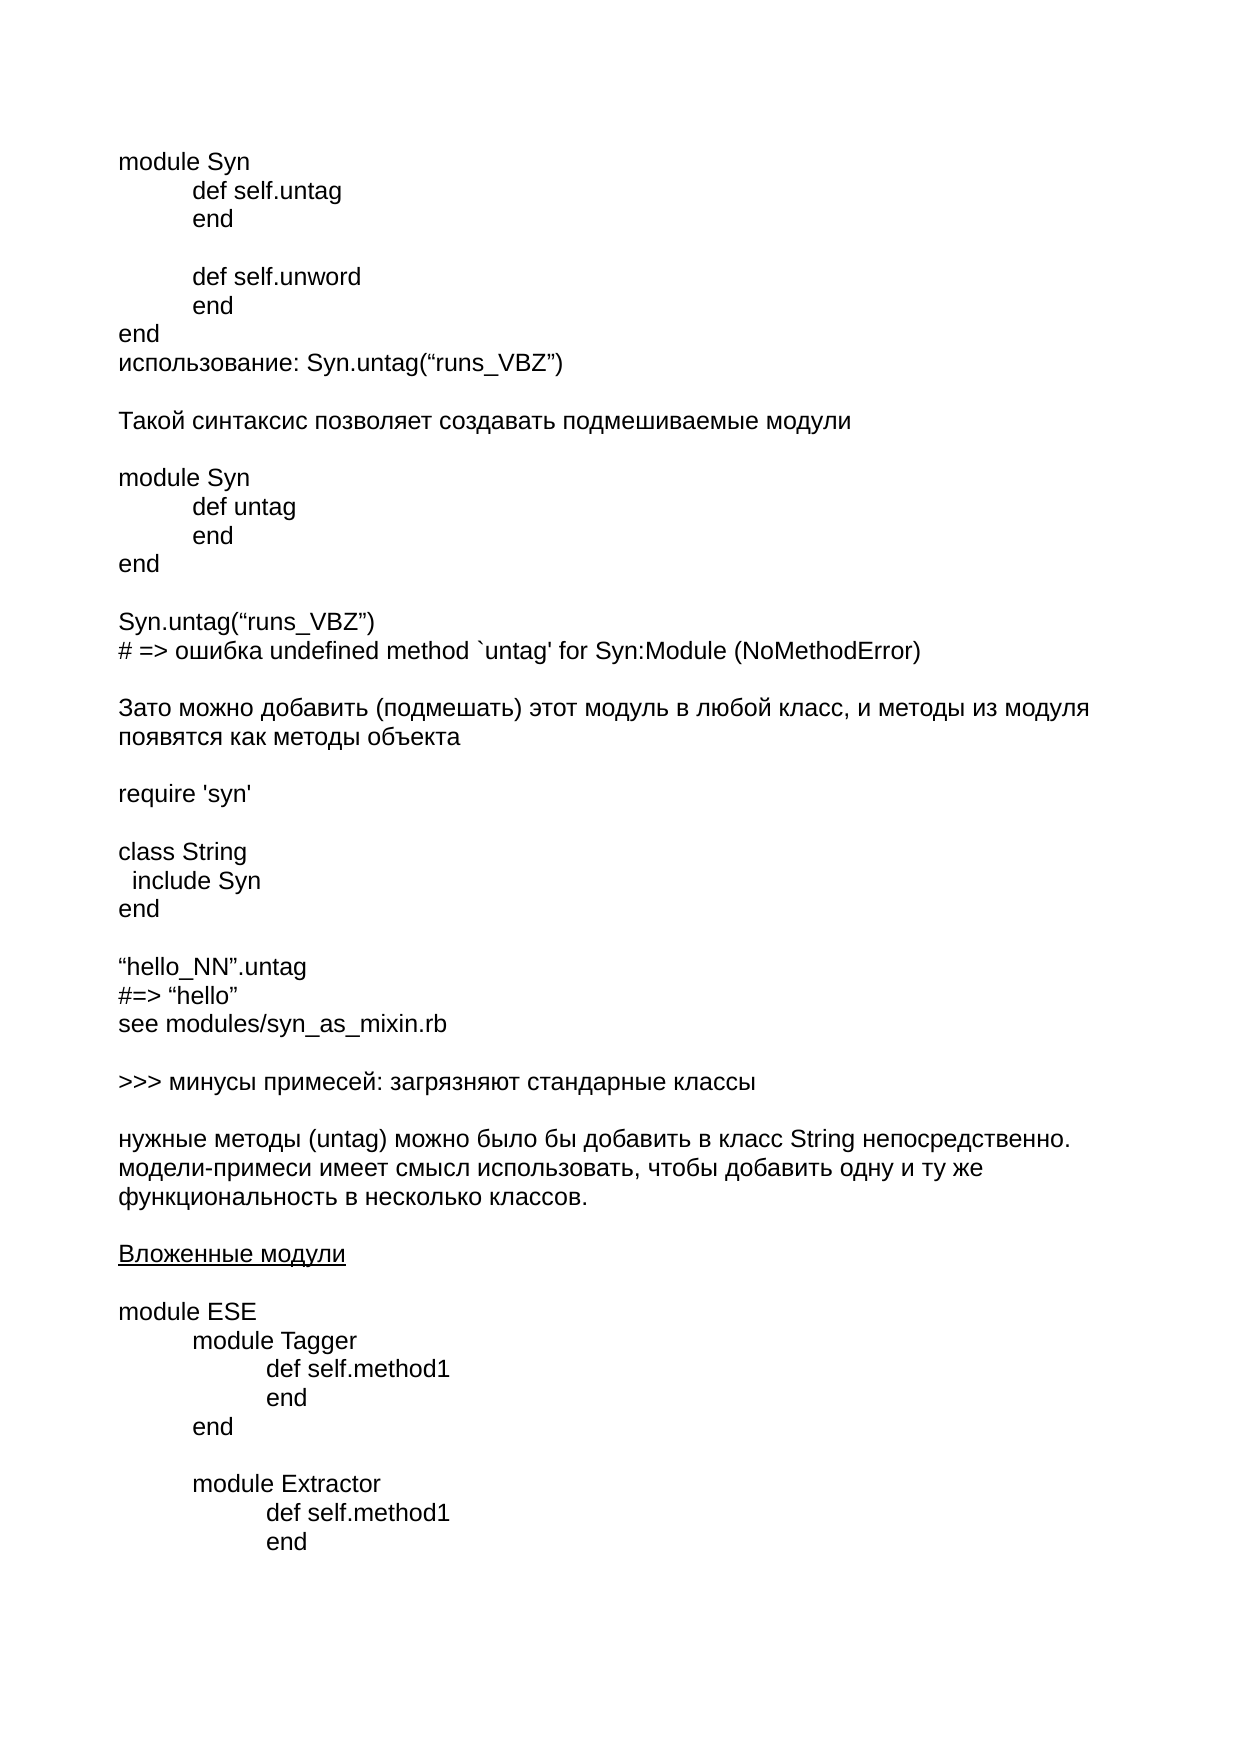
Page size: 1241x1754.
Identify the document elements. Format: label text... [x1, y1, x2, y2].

text #=> “hello” [118, 981, 1122, 1009]
text Такой синтаксис позволяет создавать подмешиваемые модули [118, 406, 1122, 434]
text def self.unword [118, 262, 1122, 291]
text see modules/syn_as_mixin.rb [118, 1009, 1122, 1038]
text require 'syn' [118, 779, 1122, 808]
text end [118, 521, 1122, 549]
text end [118, 1412, 1122, 1441]
text include Syn [118, 866, 1122, 894]
text нужные методы (untag) можно было бы добавить в класс String непосредственно. модели-примеси имеет смысл использовать, чтобы добавить одну и ту же функциональность в несколько классов. [118, 1124, 1122, 1211]
text module Tagger [118, 1326, 1122, 1354]
text end [118, 894, 1122, 923]
text module Extractor [118, 1469, 1122, 1498]
text # => ошибка undefined method `untag' for Syn:Module (NoMethodError) [118, 636, 1122, 664]
text Вложенные модули [118, 1239, 1122, 1268]
text end [118, 1527, 1122, 1556]
text Syn.untag(“runs_VBZ”) [118, 607, 1122, 636]
text module Syn [118, 147, 1122, 176]
text Зато можно добавить (подмешать) этот модуль в любой класс, и методы из модуля появятся как методы объекта [118, 693, 1122, 751]
text def untag [118, 492, 1122, 521]
text def self.untag [118, 176, 1122, 204]
text def self.method1 [118, 1498, 1122, 1527]
text “hello_NN”.untag [118, 952, 1122, 981]
text использование: Syn.untag(“runs_VBZ”) [118, 348, 1122, 377]
text module ESE [118, 1297, 1122, 1326]
text end [118, 1383, 1122, 1412]
text end [118, 549, 1122, 578]
text end [118, 319, 1122, 348]
text >>> минусы примесей: загрязняют стандарные классы [118, 1067, 1122, 1096]
text module Syn [118, 463, 1122, 492]
text def self.method1 [118, 1354, 1122, 1383]
text end [118, 204, 1122, 233]
text end [118, 291, 1122, 319]
text class String [118, 837, 1122, 866]
